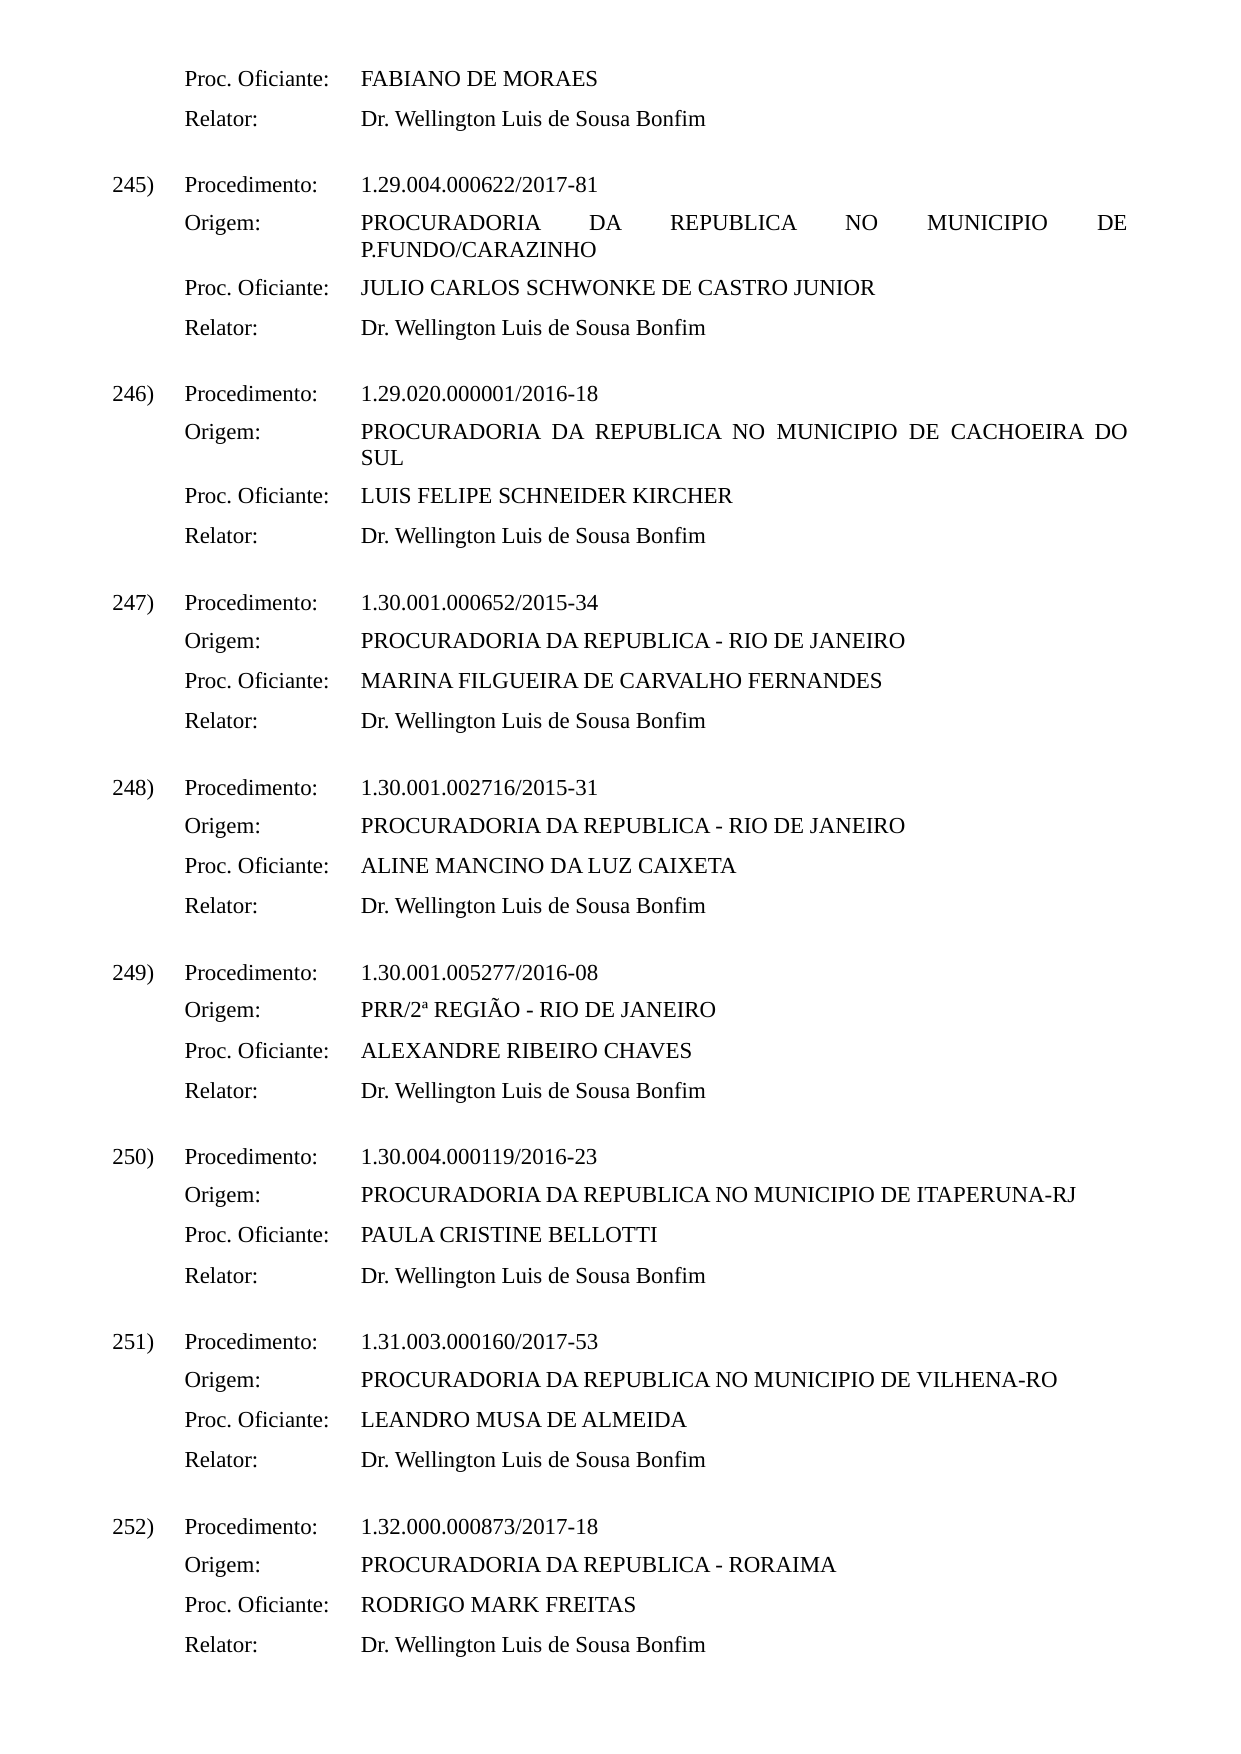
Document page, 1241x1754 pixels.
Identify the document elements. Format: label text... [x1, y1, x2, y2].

table_header 250) [106, 1138, 178, 1176]
table_cell [106, 621, 178, 661]
table_cell [106, 1585, 178, 1626]
table_cell [106, 886, 178, 927]
table_cell Proc. Oficiante: [179, 1401, 355, 1441]
table_cell [106, 59, 178, 99]
table_header 251) [106, 1323, 178, 1360]
table_cell Relator: [179, 1256, 355, 1296]
table_cell [106, 517, 178, 557]
table_header 245) [106, 166, 178, 204]
table_header 1.30.001.005277/2016-08 [355, 953, 1134, 991]
table_cell [106, 1216, 178, 1256]
table_cell Dr. Wellington Luis de Sousa Bonfim [355, 1071, 1134, 1111]
table_header 249) [106, 953, 178, 991]
table_cell ALINE MANCINO DA LUZ CAIXETA [355, 846, 1134, 886]
table_cell [106, 1176, 178, 1216]
table_header Procedimento: [179, 1323, 355, 1360]
table_cell Dr. Wellington Luis de Sousa Bonfim [355, 99, 1134, 139]
table_cell Origem: [179, 413, 355, 477]
table_cell Origem: [179, 991, 355, 1031]
table_cell PROCURADORIA DA REPUBLICA - RORAIMA [355, 1545, 1134, 1585]
table_header 1.32.000.000873/2017-18 [355, 1507, 1134, 1545]
table_cell Proc. Oficiante: [179, 1585, 355, 1626]
table_cell Dr. Wellington Luis de Sousa Bonfim [355, 308, 1134, 348]
table_cell Proc. Oficiante: [179, 661, 355, 702]
table_header 1.29.020.000001/2016-18 [355, 375, 1134, 412]
table_cell PROCURADORIA DA REPUBLICA NO MUNICIPIO DE CACHOEIRA DO SUL [355, 413, 1134, 477]
table_header 1.30.001.000652/2015-34 [355, 583, 1134, 621]
table_cell [106, 308, 178, 348]
table_cell [106, 991, 178, 1031]
table_cell Proc. Oficiante: [179, 268, 355, 308]
table_cell Relator: [179, 1626, 355, 1666]
table_cell Relator: [179, 1071, 355, 1111]
table_cell Dr. Wellington Luis de Sousa Bonfim [355, 1441, 1134, 1481]
table_header Procedimento: [179, 583, 355, 621]
table_cell [106, 846, 178, 886]
table_cell Relator: [179, 886, 355, 927]
table_header 1.30.004.000119/2016-23 [355, 1138, 1134, 1176]
table_cell PROCURADORIA DA REPUBLICA - RIO DE JANEIRO [355, 806, 1134, 846]
table_cell Relator: [179, 99, 355, 139]
table_cell PROCURADORIA DA REPUBLICA - RIO DE JANEIRO [355, 621, 1134, 661]
table_header 246) [106, 375, 178, 412]
table_cell [106, 99, 178, 139]
table_cell [106, 204, 178, 268]
table_cell PROCURADORIA DA REPUBLICA NO MUNICIPIO DE VILHENA-RO [355, 1360, 1134, 1401]
table_cell FABIANO DE MORAES [355, 59, 1134, 99]
table_cell Proc. Oficiante: [179, 1216, 355, 1256]
table_cell [106, 1256, 178, 1296]
table_header Procedimento: [179, 1507, 355, 1545]
table_header Procedimento: [179, 953, 355, 991]
table_cell Origem: [179, 1360, 355, 1401]
table_cell PROCURADORIA DA REPUBLICA NO MUNICIPIO DE P.FUNDO/CARAZINHO [355, 204, 1134, 268]
table_header 247) [106, 583, 178, 621]
table_cell Dr. Wellington Luis de Sousa Bonfim [355, 702, 1134, 742]
table_cell PAULA CRISTINE BELLOTTI [355, 1216, 1134, 1256]
table_cell Proc. Oficiante: [179, 1031, 355, 1071]
table_header Procedimento: [179, 375, 355, 412]
table_cell JULIO CARLOS SCHWONKE DE CASTRO JUNIOR [355, 268, 1134, 308]
table_cell [106, 1031, 178, 1071]
table_cell Origem: [179, 1176, 355, 1216]
table_cell [106, 477, 178, 517]
table_header Procedimento: [179, 166, 355, 204]
table_cell Dr. Wellington Luis de Sousa Bonfim [355, 886, 1134, 927]
table_cell Relator: [179, 702, 355, 742]
table_cell Dr. Wellington Luis de Sousa Bonfim [355, 1626, 1134, 1666]
table_cell ALEXANDRE RIBEIRO CHAVES [355, 1031, 1134, 1071]
table_header Procedimento: [179, 768, 355, 806]
table_cell Proc. Oficiante: [179, 846, 355, 886]
table_cell Proc. Oficiante: [179, 59, 355, 99]
table_cell Proc. Oficiante: [179, 477, 355, 517]
table_cell [106, 1360, 178, 1401]
table_cell Origem: [179, 204, 355, 268]
table_cell Relator: [179, 1441, 355, 1481]
table_header 1.29.004.000622/2017-81 [355, 166, 1134, 204]
table_cell [106, 806, 178, 846]
table_header Procedimento: [179, 1138, 355, 1176]
table_cell [106, 268, 178, 308]
table_cell LUIS FELIPE SCHNEIDER KIRCHER [355, 477, 1134, 517]
table_cell [106, 1626, 178, 1666]
table_cell Origem: [179, 1545, 355, 1585]
table_cell Dr. Wellington Luis de Sousa Bonfim [355, 517, 1134, 557]
table_header 252) [106, 1507, 178, 1545]
table_cell LEANDRO MUSA DE ALMEIDA [355, 1401, 1134, 1441]
table_cell PROCURADORIA DA REPUBLICA NO MUNICIPIO DE ITAPERUNA-RJ [355, 1176, 1134, 1216]
table_cell Origem: [179, 621, 355, 661]
table_cell Origem: [179, 806, 355, 846]
table_cell [106, 702, 178, 742]
table_header 1.30.001.002716/2015-31 [355, 768, 1134, 806]
table_cell [106, 1441, 178, 1481]
table_header 248) [106, 768, 178, 806]
table_cell Dr. Wellington Luis de Sousa Bonfim [355, 1256, 1134, 1296]
table_cell Relator: [179, 308, 355, 348]
table_cell [106, 1071, 178, 1111]
table_cell [106, 661, 178, 702]
table_header 1.31.003.000160/2017-53 [355, 1323, 1134, 1360]
table_cell Relator: [179, 517, 355, 557]
table_cell [106, 413, 178, 477]
table_cell PRR/2ª REGIÃO - RIO DE JANEIRO [355, 991, 1134, 1031]
table_cell [106, 1545, 178, 1585]
table_cell MARINA FILGUEIRA DE CARVALHO FERNANDES [355, 661, 1134, 702]
table_cell RODRIGO MARK FREITAS [355, 1585, 1134, 1626]
table_cell [106, 1401, 178, 1441]
